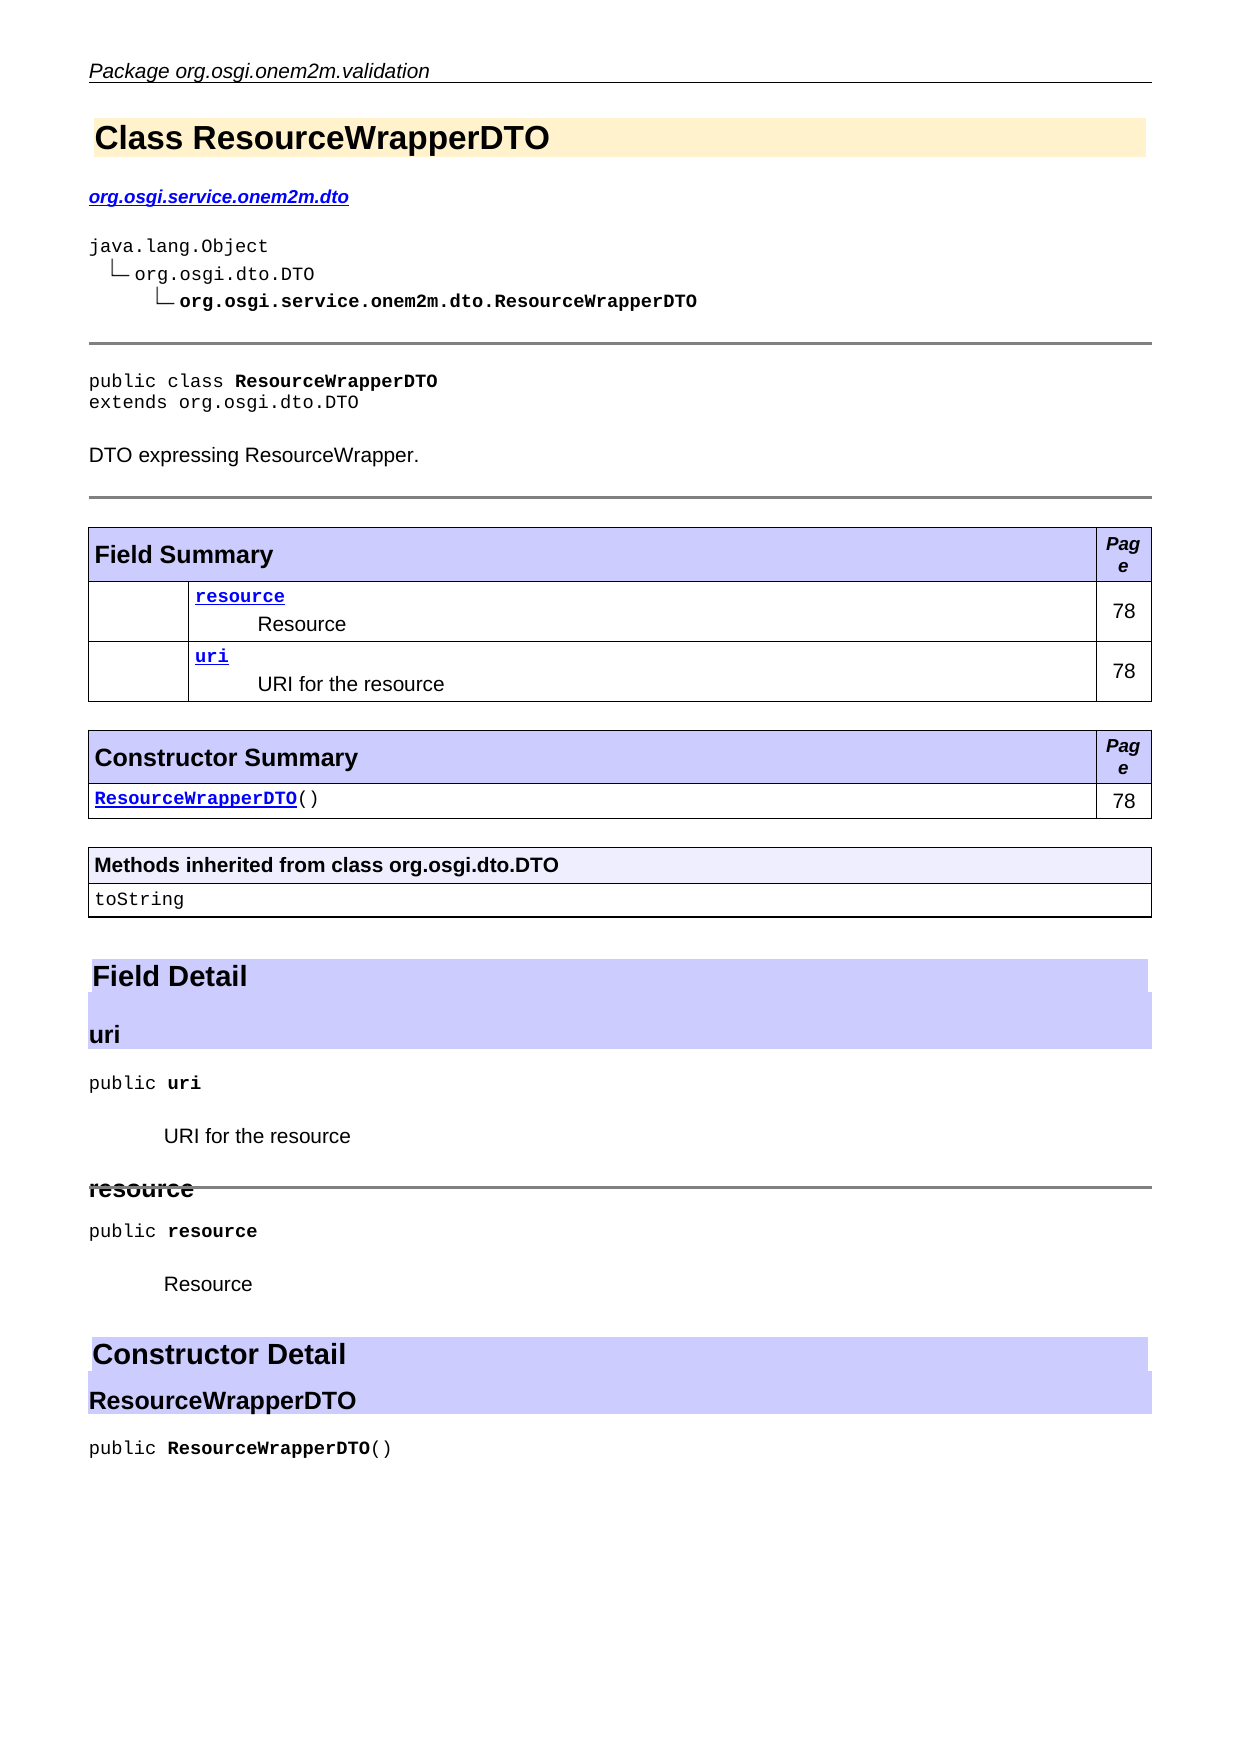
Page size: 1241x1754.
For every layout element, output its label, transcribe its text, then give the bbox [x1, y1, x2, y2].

subtitle Field Detail [92, 959, 1148, 992]
table_cell 92 [1097, 784, 1151, 818]
table_header Methods inherited from class org.osgi.dto.DTO [89, 848, 1151, 883]
text URI for the resource [163, 1124, 1152, 1148]
text DTO expressing ResourceWrapper. [88, 443, 1152, 467]
table_header Field Summary [89, 528, 1096, 581]
text public uri [88, 1073, 1152, 1095]
table_cell 91 [1097, 642, 1151, 701]
subtitle uri [88, 1021, 1152, 1049]
table_cell toString [89, 884, 1151, 916]
table_cell uri URI for the resource [189, 642, 1096, 701]
text public ResourceWrapperDTO() [88, 1439, 1152, 1460]
subtitle ResourceWrapperDTO [88, 1386, 1152, 1414]
table_header Page [1097, 528, 1151, 581]
text public resource [88, 1222, 1152, 1243]
text extends org.osgi.dto.DTO [88, 393, 1152, 414]
text Resource [163, 1272, 1152, 1296]
table_cell 91 [1097, 582, 1151, 641]
table_cell [89, 642, 188, 701]
table_header Page [1097, 731, 1151, 783]
table_cell [89, 582, 188, 641]
table_header Constructor Summary [89, 731, 1096, 783]
text org.osgi.dto.DTO [88, 258, 1152, 286]
picture [156, 285, 180, 308]
text org.osgi.service.onem2m.dto [88, 186, 1152, 208]
subtitle Class ResourceWrapperDTO [94, 118, 1146, 157]
subtitle Constructor Detail [92, 1337, 1148, 1371]
picture [111, 258, 135, 280]
text java.lang.Object [88, 237, 1152, 258]
table_cell ResourceWrapperDTO() [89, 784, 1096, 818]
text org.osgi.service.onem2m.dto.ResourceWrapperDTO [88, 286, 1152, 313]
table_cell resource Resource [189, 582, 1096, 641]
text public class ResourceWrapperDTO [88, 371, 1152, 393]
